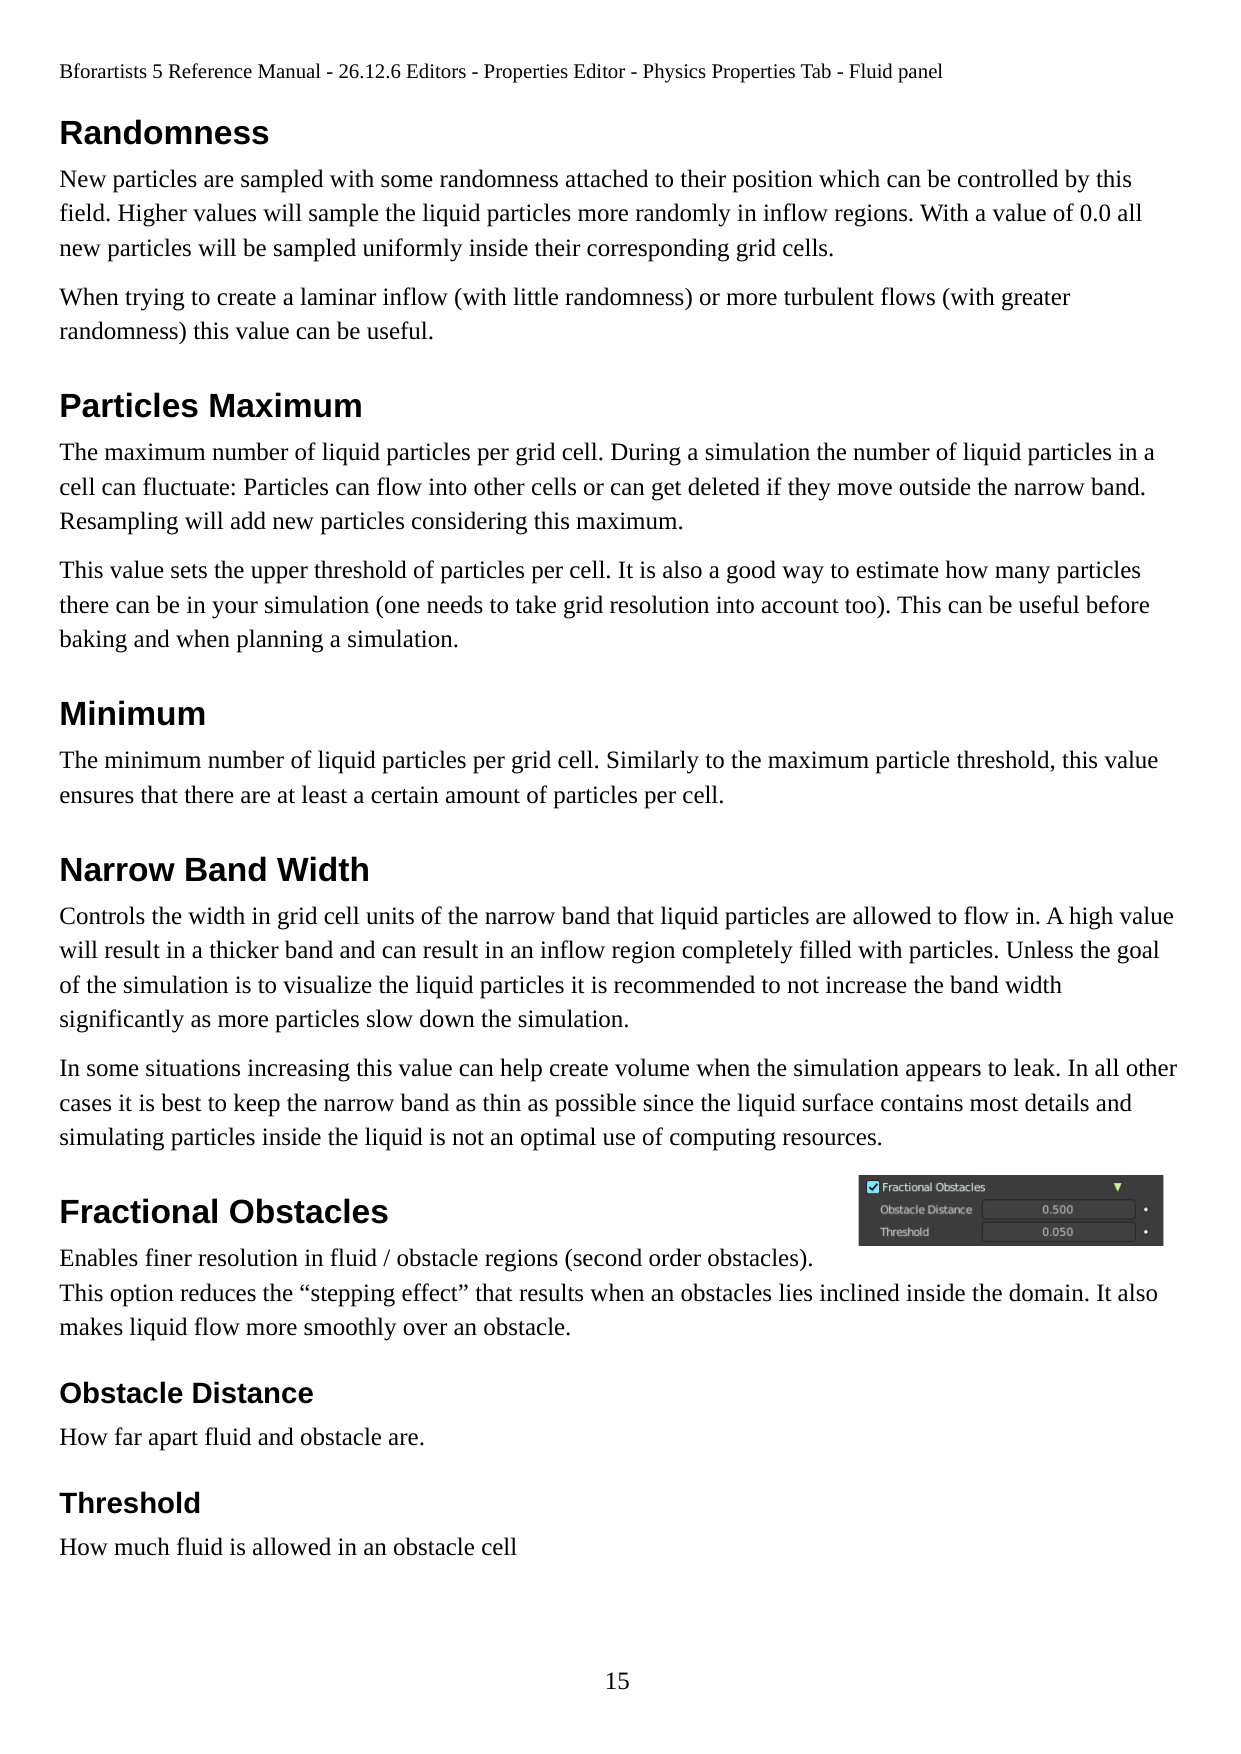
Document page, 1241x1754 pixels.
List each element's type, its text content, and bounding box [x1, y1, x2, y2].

text Enables finer resolution in fluid / obstacle regions (second order obstacles). This option reduces the “stepping effect” that results when an obstacles lies inclined inside the domain. It also makes liquid flow more smoothly over an obstacle. [59, 1243, 1181, 1341]
text In some situations increasing this value can help create volume when the simulation appears to leak. In all other cases it is best to keep the narrow band as thin as possible since the liquid surface contains most details and simulating particles inside the liquid is not an optimal use of computing resources. [59, 1053, 1181, 1151]
subtitle Fractional Obstacles [59, 1192, 858, 1231]
text How much fluid is allowed in an obstacle cell [59, 1532, 1181, 1561]
subtitle Threshold [59, 1486, 1181, 1519]
picture [858, 1175, 1164, 1246]
text How far apart fluid and obstacle are. [59, 1422, 1181, 1451]
text This value sets the upper threshold of particles per cell. It is also a good way to estimate how many particles there can be in your simulation (one needs to take grid resolution into account too). This can be useful before baking and when planning a simulation. [59, 555, 1181, 653]
subtitle Obstacle Distance [59, 1376, 1181, 1410]
text The minimum number of liquid particles per grid cell. Similarly to the maximum particle threshold, this value ensures that there are at least a certain amount of particles per cell. [59, 745, 1181, 808]
text New particles are sampled with some randomness attached to their position which can be controlled by this field. Higher values will sample the liquid particles more randomly in inflow regions. With a value of 0.0 all new particles will be sampled uniformly inside their corresponding grid cells. [59, 164, 1181, 261]
text Controls the width in grid cell units of the narrow band that liquid particles are allowed to flow in. A high value will result in a thicker band and can result in an inflow region completely filled with particles. Unless the goal of the simulation is to visualize the liquid particles it is recommended to not increase the band width significantly as more particles slow down the simulation. [59, 901, 1181, 1033]
subtitle Narrow Band Width [59, 850, 1181, 888]
subtitle Minimum [59, 694, 1181, 733]
subtitle Particles Maximum [59, 386, 1181, 425]
text When trying to create a laminar inflow (with little randomness) or more turbulent flows (with greater randomness) this value can be useful. [59, 282, 1181, 345]
subtitle [1164, 1192, 1181, 1231]
text The maximum number of liquid particles per grid cell. During a simulation the number of liquid particles in a cell can fluctuate: Particles can flow into other cells or can get deleted if they move outside the narrow band. Resampling will add new particles considering this maximum. [59, 437, 1181, 535]
subtitle Randomness [59, 113, 1181, 151]
